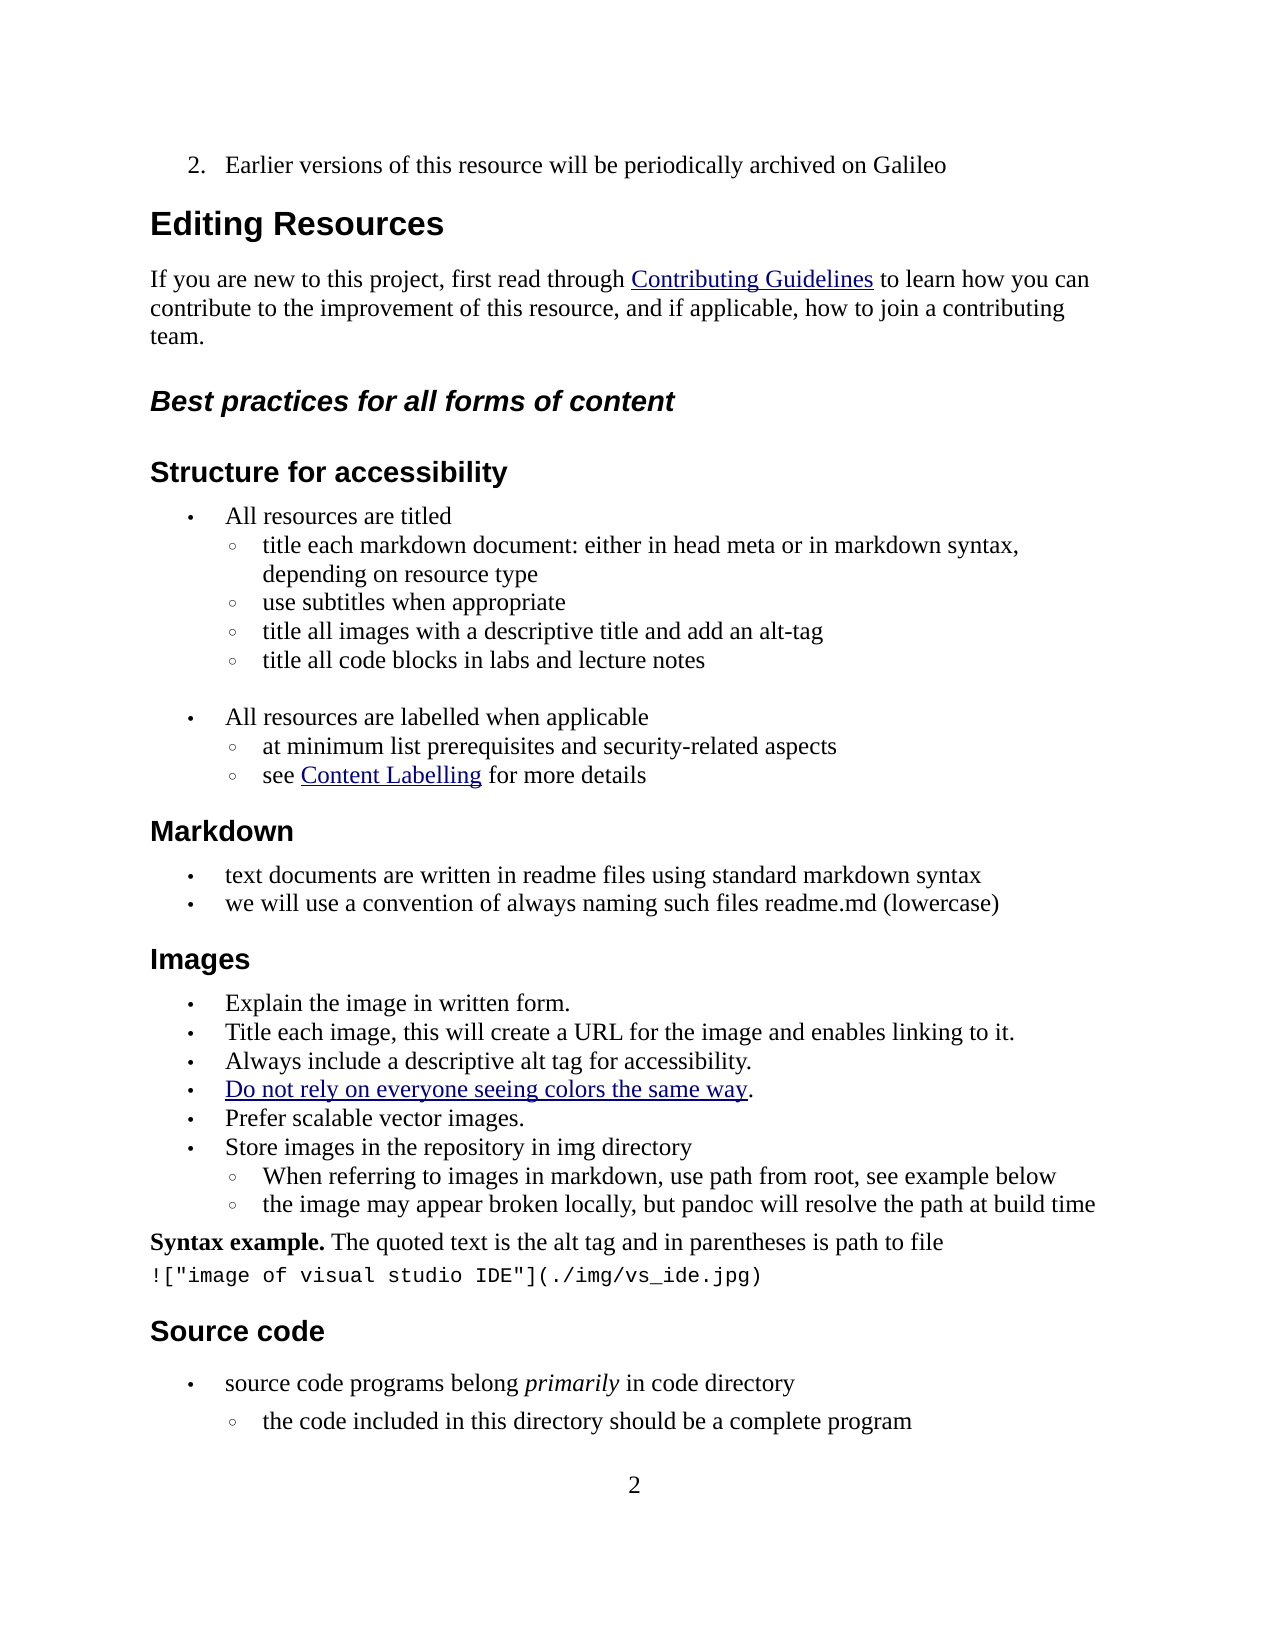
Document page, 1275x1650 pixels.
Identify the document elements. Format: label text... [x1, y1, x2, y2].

text If you are new to this project, first read through Contributing Guidelines to learn how you can contribute to the improvement of this resource, and if applicable, how to join a contributing team. [150, 264, 1125, 350]
list All resources are labelled when applicable [187, 702, 1125, 731]
list title all images with a descriptive title and add an alt-tag [225, 616, 1125, 645]
list title each markdown document: either in head meta or in markdown syntax, depending on resource type [225, 530, 1125, 587]
list the code included in this directory should be a complete program [225, 1406, 1125, 1435]
list at minimum list prerequisites and security-related aspects [225, 731, 1125, 760]
subtitle Markdown [150, 814, 1125, 847]
text Syntax example. The quoted text is the alt tag and in parentheses is path to file [150, 1227, 1125, 1256]
list When referring to images in markdown, use path from root, see example below [225, 1161, 1125, 1189]
list All resources are titled [187, 501, 1125, 530]
list text documents are written in readme files using standard markdown syntax [187, 860, 1125, 888]
list Earlier versions of this resource will be periodically archived on Galileo [187, 150, 1125, 179]
subtitle Structure for accessibility [150, 455, 1125, 489]
list Title each image, this will create a URL for the image and enables linking to it. [187, 1017, 1125, 1046]
subtitle Source code [150, 1313, 1125, 1347]
list Store images in the repository in img directory [187, 1132, 1125, 1161]
list Always include a descriptive alt tag for accessibility. [187, 1046, 1125, 1074]
list we will use a convention of always naming such files readme.md (lowercase) [187, 888, 1125, 917]
list title all code blocks in labs and lecture notes [225, 645, 1125, 702]
list Explain the image in written form. [187, 988, 1125, 1017]
subtitle Images [150, 942, 1125, 976]
list source code programs belong primarily in code directory [187, 1368, 1125, 1397]
subtitle Editing Resources [150, 204, 1125, 242]
text !["image of visual studio IDE"](./img/vs_ide.jpg) [150, 1265, 1125, 1288]
list Prefer scalable vector images. [187, 1103, 1125, 1132]
list Do not rely on everyone seeing colors the same way. [187, 1074, 1125, 1103]
list see Content Labelling for more details [225, 760, 1125, 789]
subtitle Best practices for all forms of content [150, 384, 1125, 418]
list use subtitles when appropriate [225, 587, 1125, 616]
list the image may appear broken locally, but pandoc will resolve the path at build time [225, 1189, 1125, 1218]
